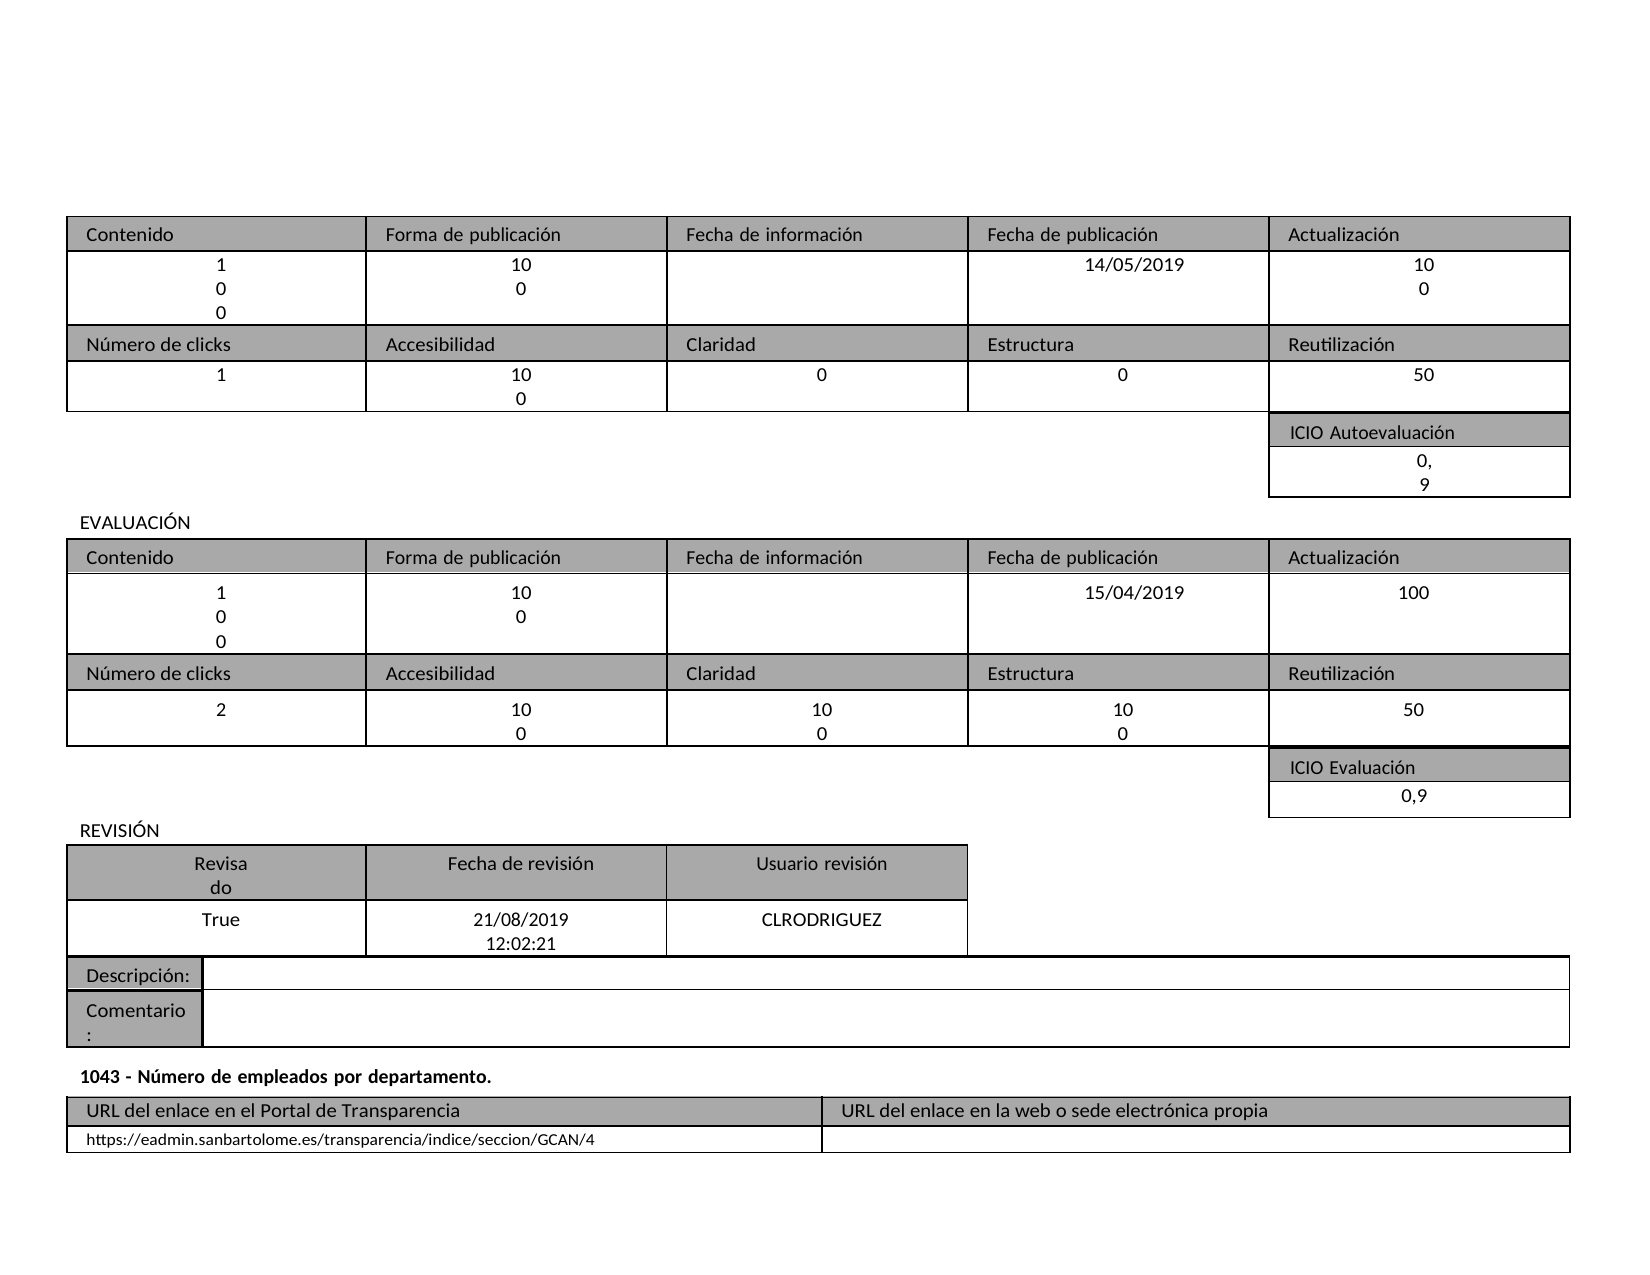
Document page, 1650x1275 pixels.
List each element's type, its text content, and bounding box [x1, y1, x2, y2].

table_header Fecha de información [668, 540, 967, 572]
table_cell [204, 990, 1569, 1046]
table_header Revisado [68, 846, 365, 899]
table_cell 50 [1270, 362, 1569, 411]
table_cell Estructura [969, 326, 1268, 360]
table_cell 100 [68, 574, 365, 653]
text REVISIÓN [79, 818, 1594, 842]
table_cell 1 [68, 362, 365, 411]
table_cell Claridad [668, 655, 967, 689]
table_cell 100 [1270, 252, 1569, 324]
table_cell ICIO Autoevaluación [1270, 414, 1569, 446]
table_cell 100 [367, 574, 666, 653]
table_header [968, 844, 1569, 955]
table_cell 2 [68, 691, 365, 745]
table_cell [204, 958, 1569, 988]
table_header Fecha de revisión [367, 846, 666, 899]
table_cell 0,9 [1270, 782, 1569, 816]
table_cell Claridad [668, 326, 967, 360]
table_header Usuario revisión [667, 846, 967, 899]
table_header Contenido [68, 540, 365, 572]
table_cell Comentario: [68, 992, 201, 1046]
table_cell 15/04/2019 [969, 574, 1268, 653]
table_cell https://eadmin.sanbartolome.es/transparencia/indice/seccion/GCAN/4 [68, 1127, 821, 1151]
table_cell True [68, 901, 365, 955]
table_cell Reutilización [1270, 655, 1569, 689]
table_cell 0,9 [1270, 447, 1569, 496]
table_header URL del enlace en la web o sede electrónica propia [823, 1098, 1569, 1125]
table_header Fecha de publicación [969, 217, 1268, 250]
table_cell Accesibilidad [367, 655, 666, 689]
table_cell 100 [1270, 574, 1569, 653]
table_cell 100 [668, 691, 967, 745]
text 1043 - Número de empleados por departamento. [79, 1064, 1594, 1089]
table_cell 0 [668, 362, 967, 411]
text EVALUACIÓN [79, 511, 1594, 535]
table_header Contenido [68, 217, 365, 250]
table_header Fecha de publicación [969, 540, 1268, 572]
table_header Actualización [1270, 540, 1569, 572]
table_cell 100 [367, 362, 666, 411]
table_cell Reutilización [1270, 326, 1569, 360]
table_cell 21/08/2019 12:02:21 [367, 901, 666, 955]
table_cell [668, 252, 967, 324]
table_cell 14/05/2019 [969, 252, 1268, 324]
table_cell ICIO Evaluación [1270, 749, 1569, 781]
table_cell 100 [68, 252, 365, 324]
table_header URL del enlace en el Portal de Transparencia [68, 1098, 821, 1125]
table_cell 100 [969, 691, 1268, 745]
table_cell 0 [969, 362, 1268, 411]
table_cell 50 [1270, 691, 1569, 745]
table_cell [668, 574, 967, 653]
table_header Forma de publicación [367, 217, 666, 250]
table_cell Descripción: [68, 958, 201, 988]
table_cell 100 [367, 691, 666, 745]
table_header Actualización [1270, 217, 1569, 250]
table_cell Estructura [969, 655, 1268, 689]
table_cell [823, 1127, 1569, 1151]
table_cell [67, 412, 1268, 496]
table_header Forma de publicación [367, 540, 666, 572]
table_cell CLRODRIGUEZ [667, 901, 967, 955]
table_cell Número de clicks [68, 655, 365, 689]
table_cell [67, 747, 1268, 816]
table_cell Número de clicks [68, 326, 365, 360]
table_cell 100 [367, 252, 666, 324]
table_cell Accesibilidad [367, 326, 666, 360]
table_header Fecha de información [668, 217, 967, 250]
